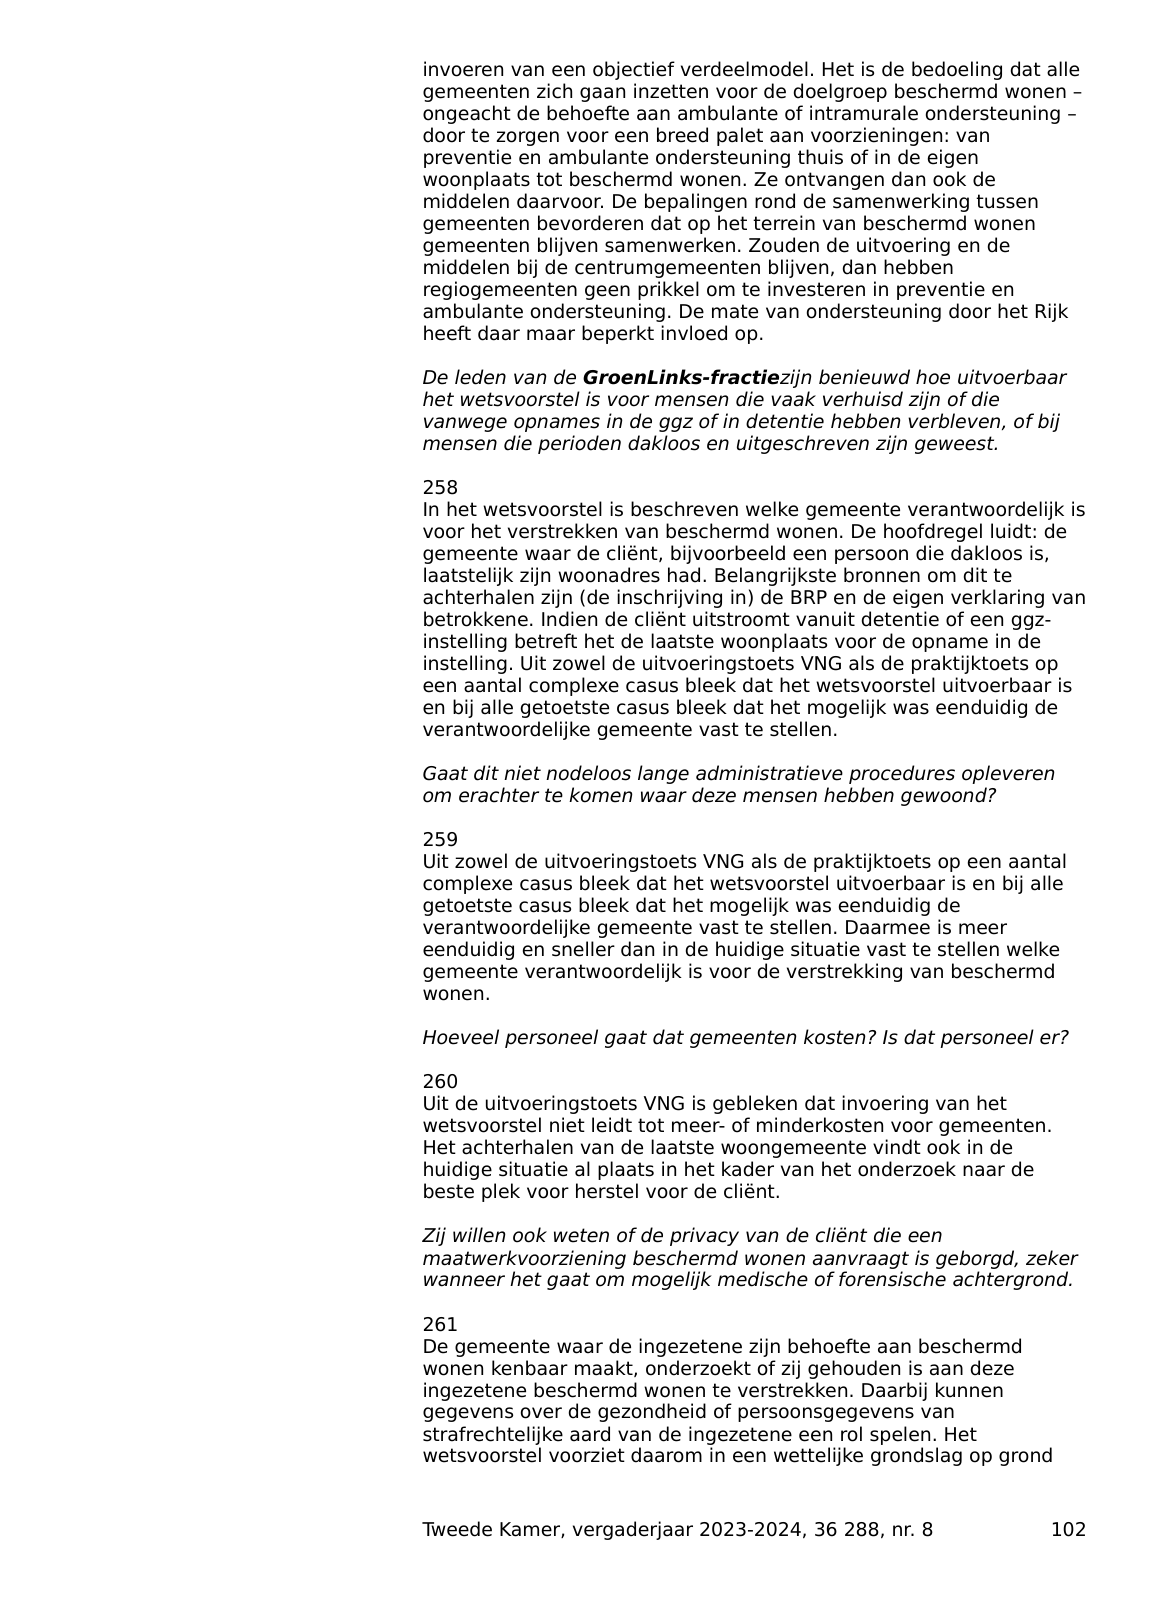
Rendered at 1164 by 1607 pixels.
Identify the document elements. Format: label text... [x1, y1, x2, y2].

text 261 [422, 1313, 1087, 1336]
text Zij willen ook weten of de privacy van de cliënt die een maatwerkvoorziening beschermd wonen aanvraagt is geborgd, zeker wanneer het gaat om mogelijk medische of forensische achtergrond. [422, 1225, 1087, 1291]
text In het wetsvoorstel is beschreven welke gemeente verantwoordelijk is voor het verstrekken van beschermd wonen. De hoofdregel luidt: de gemeente waar de cliënt, bijvoorbeeld een persoon die dakloos is, laatstelijk zijn woonadres had. Belangrijkste bronnen om dit te achterhalen zijn (de inschrijving in) de BRP en de eigen verklaring van betrokkene. Indien de cliënt uitstroomt vanuit detentie of een ggz-instelling betreft het de laatste woonplaats voor de opname in de instelling. Uit zowel de uitvoeringstoets VNG als de praktijktoets op een aantal complexe casus bleek dat het wetsvoorstel uitvoerbaar is en bij alle getoetste casus bleek dat het mogelijk was eenduidig de verantwoordelijke gemeente vast te stellen. [422, 499, 1087, 741]
text 258 [422, 477, 1087, 499]
text Gaat dit niet nodeloos lange administratieve procedures opleveren om erachter te komen waar deze mensen hebben gewoond? [422, 763, 1087, 807]
text Hoeveel personeel gaat dat gemeenten kosten? Is dat personeel er? [422, 1027, 1087, 1049]
text Uit de uitvoeringstoets VNG is gebleken dat invoering van het wetsvoorstel niet leidt tot meer- of minderkosten voor gemeenten. Het achterhalen van de laatste woongemeente vindt ook in de huidige situatie al plaats in het kader van het onderzoek naar de beste plek voor herstel voor de cliënt. [422, 1093, 1087, 1203]
text De leden van de GroenLinks-fractiezijn benieuwd hoe uitvoerbaar het wetsvoorstel is voor mensen die vaak verhuisd zijn of die vanwege opnames in de ggz of in detentie hebben verbleven, of bij mensen die perioden dakloos en uitgeschreven zijn geweest. [422, 367, 1087, 455]
text Uit zowel de uitvoeringstoets VNG als de praktijktoets op een aantal complexe casus bleek dat het wetsvoorstel uitvoerbaar is en bij alle getoetste casus bleek dat het mogelijk was eenduidig de verantwoordelijke gemeente vast te stellen. Daarmee is meer eenduidig en sneller dan in de huidige situatie vast te stellen welke gemeente verantwoordelijk is voor de verstrekking van beschermd wonen. [422, 851, 1087, 1005]
text invoeren van een objectief verdeelmodel. Het is de bedoeling dat alle gemeenten zich gaan inzetten voor de doelgroep beschermd wonen – ongeacht de behoefte aan ambulante of intramurale ondersteuning – door te zorgen voor een breed palet aan voorzieningen: van preventie en ambulante ondersteuning thuis of in de eigen woonplaats tot beschermd wonen. Ze ontvangen dan ook de middelen daarvoor. De bepalingen rond de samenwerking tussen gemeenten bevorderen dat op het terrein van beschermd wonen gemeenten blijven samenwerken. Zouden de uitvoering en de middelen bij de centrumgemeenten blijven, dan hebben regiogemeenten geen prikkel om te investeren in preventie en ambulante ondersteuning. De mate van ondersteuning door het Rijk heeft daar maar beperkt invloed op. [422, 59, 1087, 345]
text De gemeente waar de ingezetene zijn behoefte aan beschermd wonen kenbaar maakt, onderzoekt of zij gehouden is aan deze ingezetene beschermd wonen te verstrekken. Daarbij kunnen gegevens over de gezondheid of persoonsgegevens van strafrechtelijke aard van de ingezetene een rol spelen. Het wetsvoorstel voorziet daarom in een wettelijke grondslag op grond [422, 1336, 1087, 1467]
text 259 [422, 829, 1087, 851]
text 260 [422, 1071, 1087, 1093]
